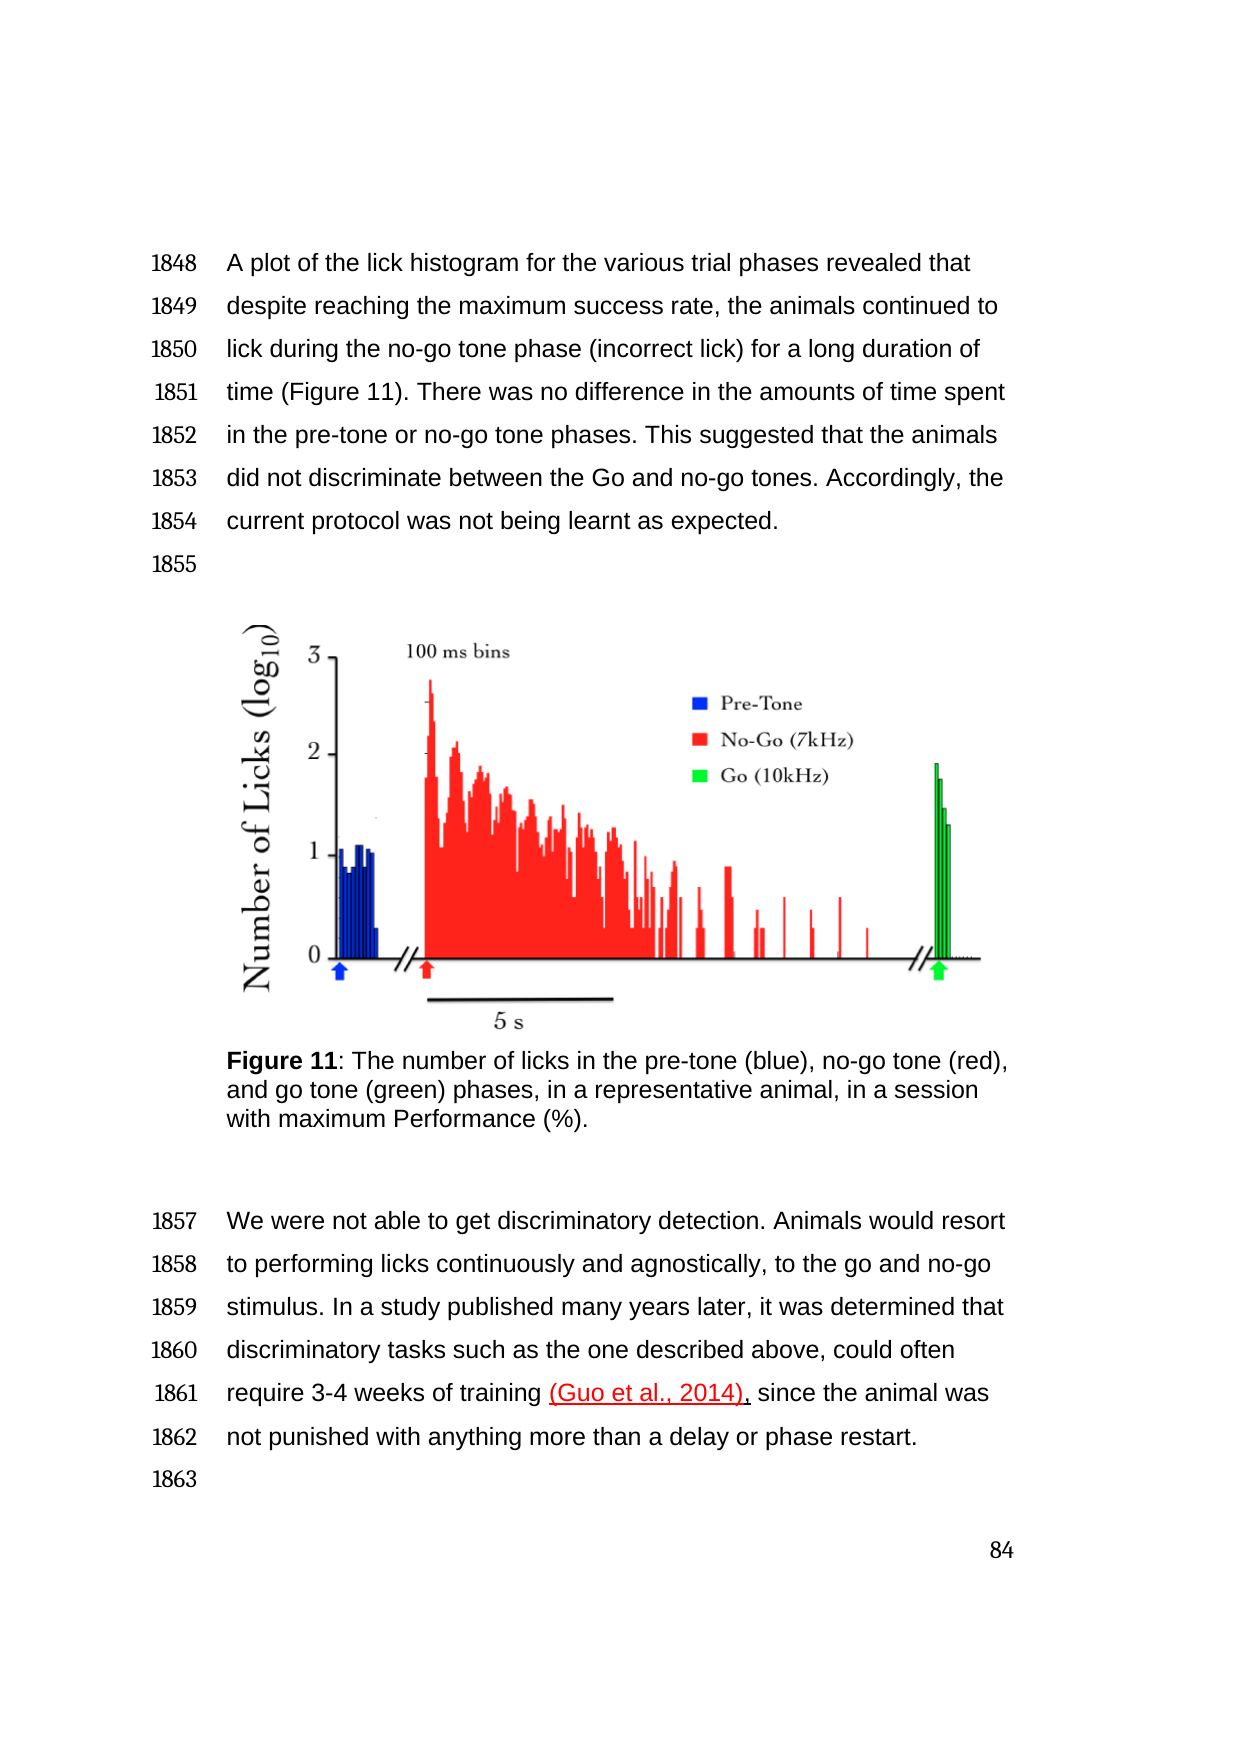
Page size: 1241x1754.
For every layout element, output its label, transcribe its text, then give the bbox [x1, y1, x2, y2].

text Figure 11: The number of licks in the pre-tone (blue), no-go tone (red), and go tone (green) phases, in a representative animal, in a session with maximum Performance (%). [226, 1034, 1014, 1133]
picture [226, 621, 998, 1034]
text We were not able to get discriminatory detection. Animals would resort to performing licks continuously and agnostically, to the go and no-go stimulus. In a study published many years later, it was determined that discriminatory tasks such as the one described above, could often require 3-4 weeks of training (Guo et al., 2014)⁠, since the animal was not punished with anything more than a delay or phase restart. [226, 1206, 1014, 1450]
text A plot of the lick histogram for the various trial phases revealed that despite reaching the maximum success rate, the animals continued to lick during the no-go tone phase (incorrect lick) for a long duration of time (Figure 11). There was no difference in the amounts of time spent in the pre-tone or no-go tone phases. This suggested that the animals did not discriminate between the Go and no-go tones. Accordingly, the current protocol was not being learnt as expected. [226, 248, 1014, 535]
